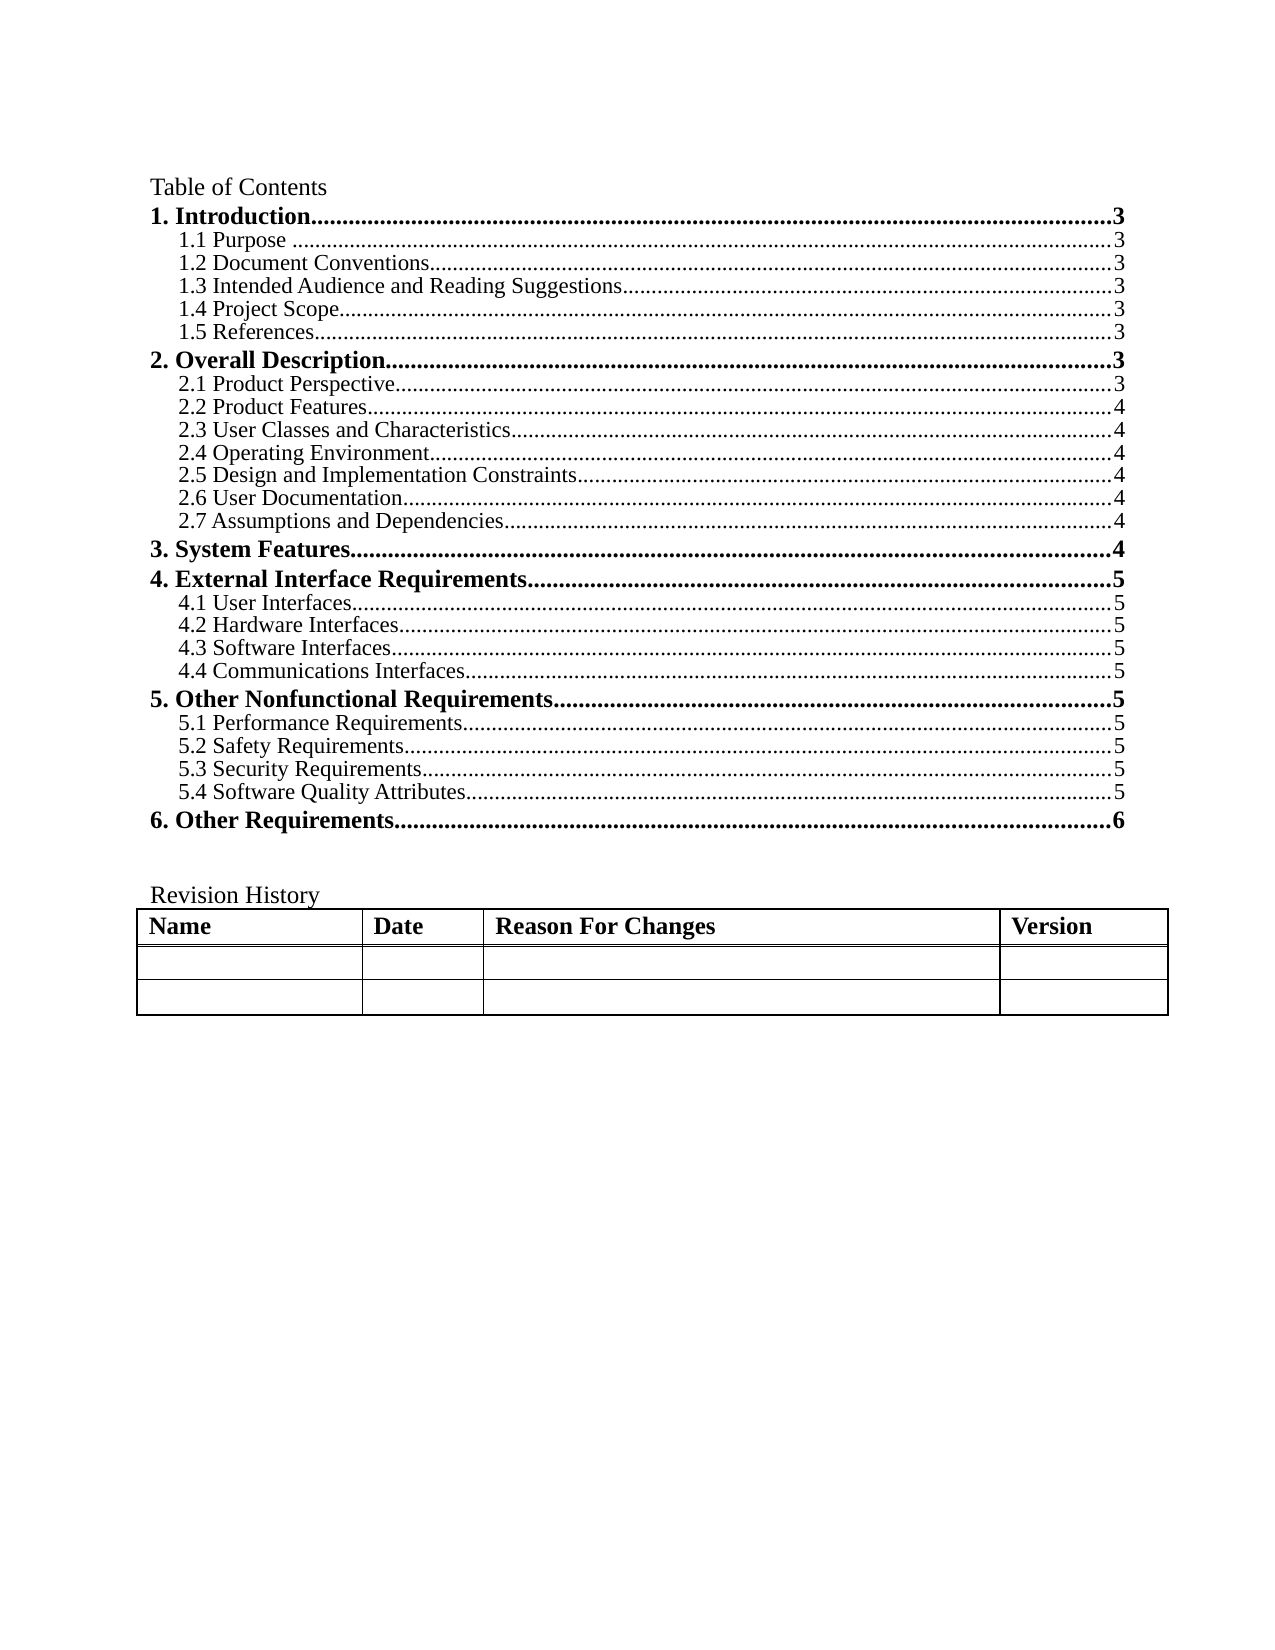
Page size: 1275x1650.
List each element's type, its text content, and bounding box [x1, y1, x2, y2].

text 2.6 User Documentation 4 [178, 487, 1125, 510]
text 4.3 Software Interfaces 5 [178, 637, 1125, 660]
text 1.5 References 3 [178, 321, 1125, 344]
table_cell [138, 980, 362, 1014]
text 2.2 Product Features 4 [178, 396, 1125, 419]
text 4. External Interface Requirements 5 [150, 569, 1125, 592]
text 1.4 Project Scope 3 [178, 298, 1125, 321]
table_cell [363, 947, 483, 979]
text 2.7 Assumptions and Dependencies 4 [178, 510, 1125, 533]
table_header Name [138, 910, 362, 944]
text 4.4 Communications Interfaces 5 [178, 660, 1125, 683]
table_header Reason For Changes [484, 910, 999, 944]
table_cell [484, 947, 999, 979]
text 5.4 Software Quality Attributes 5 [178, 781, 1125, 804]
table_cell [1001, 947, 1167, 979]
text Table of Contents [150, 175, 1125, 200]
text 2. Overall Description 3 [150, 350, 1125, 373]
text 5.1 Performance Requirements 5 [178, 712, 1125, 735]
text 2.1 Product Perspective 3 [178, 373, 1125, 396]
text 4.1 User Interfaces 5 [178, 592, 1125, 614]
text 5.2 Safety Requirements 5 [178, 735, 1125, 758]
table_cell [363, 980, 483, 1014]
table_cell [484, 980, 999, 1014]
text 1.2 Document Conventions 3 [178, 252, 1125, 275]
text 2.5 Design and Implementation Constraints 4 [178, 464, 1125, 487]
table_cell [138, 947, 362, 979]
table_header Version [1001, 910, 1167, 944]
text 3. System Features 4 [150, 539, 1125, 562]
text 6. Other Requirements 6 [150, 810, 1125, 833]
text 2.3 User Classes and Characteristics 4 [178, 419, 1125, 442]
table_header Date [363, 910, 483, 944]
text 5. Other Nonfunctional Requirements 5 [150, 689, 1125, 712]
text 1. Introduction 3 [150, 206, 1125, 229]
text 2.4 Operating Environment 4 [178, 442, 1125, 464]
text 5.3 Security Requirements 5 [178, 758, 1125, 781]
text Revision History [150, 883, 1125, 908]
text 1.1 Purpose 3 [178, 229, 1125, 252]
text 1.3 Intended Audience and Reading Suggestions 3 [178, 275, 1125, 298]
table_cell [1001, 980, 1167, 1014]
text 4.2 Hardware Interfaces 5 [178, 614, 1125, 637]
